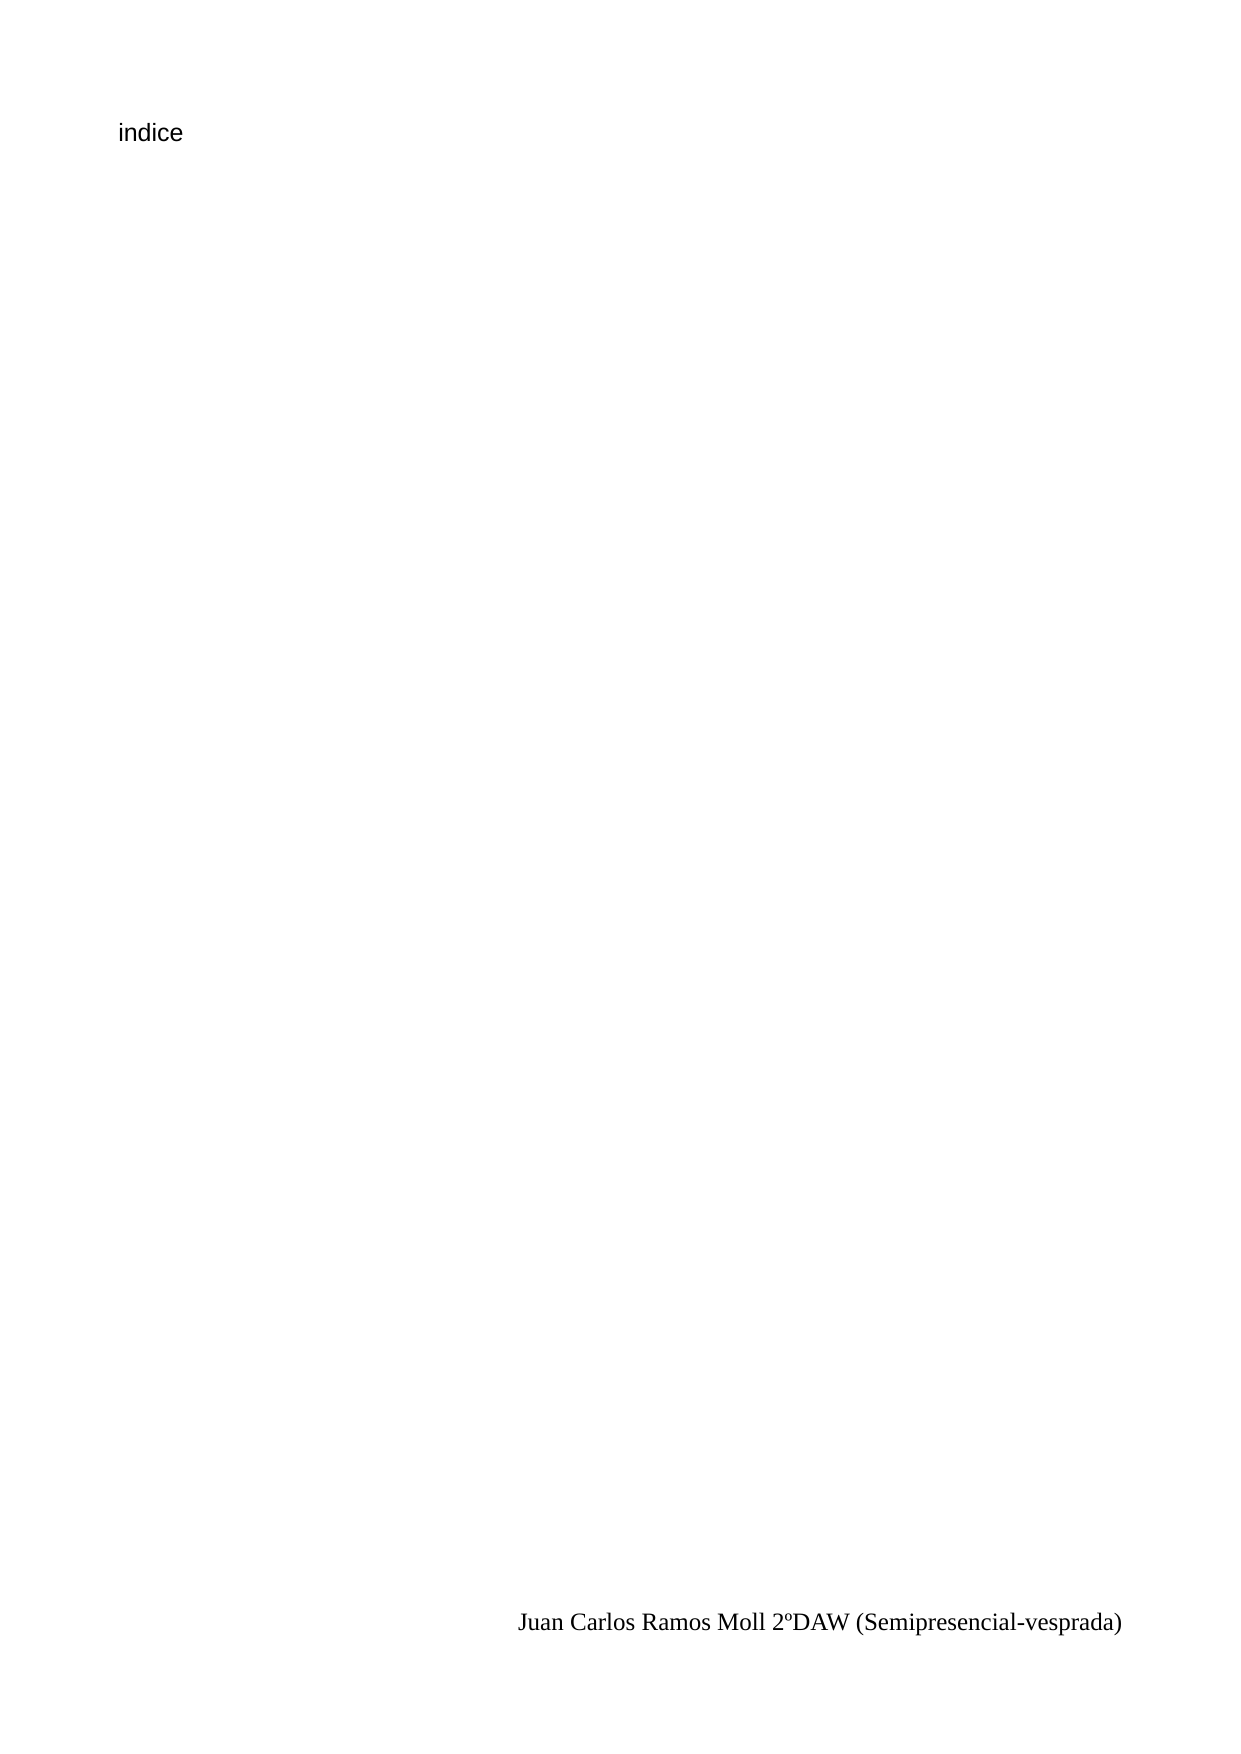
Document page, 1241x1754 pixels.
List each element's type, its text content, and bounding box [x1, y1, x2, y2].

text indice [118, 118, 1122, 147]
